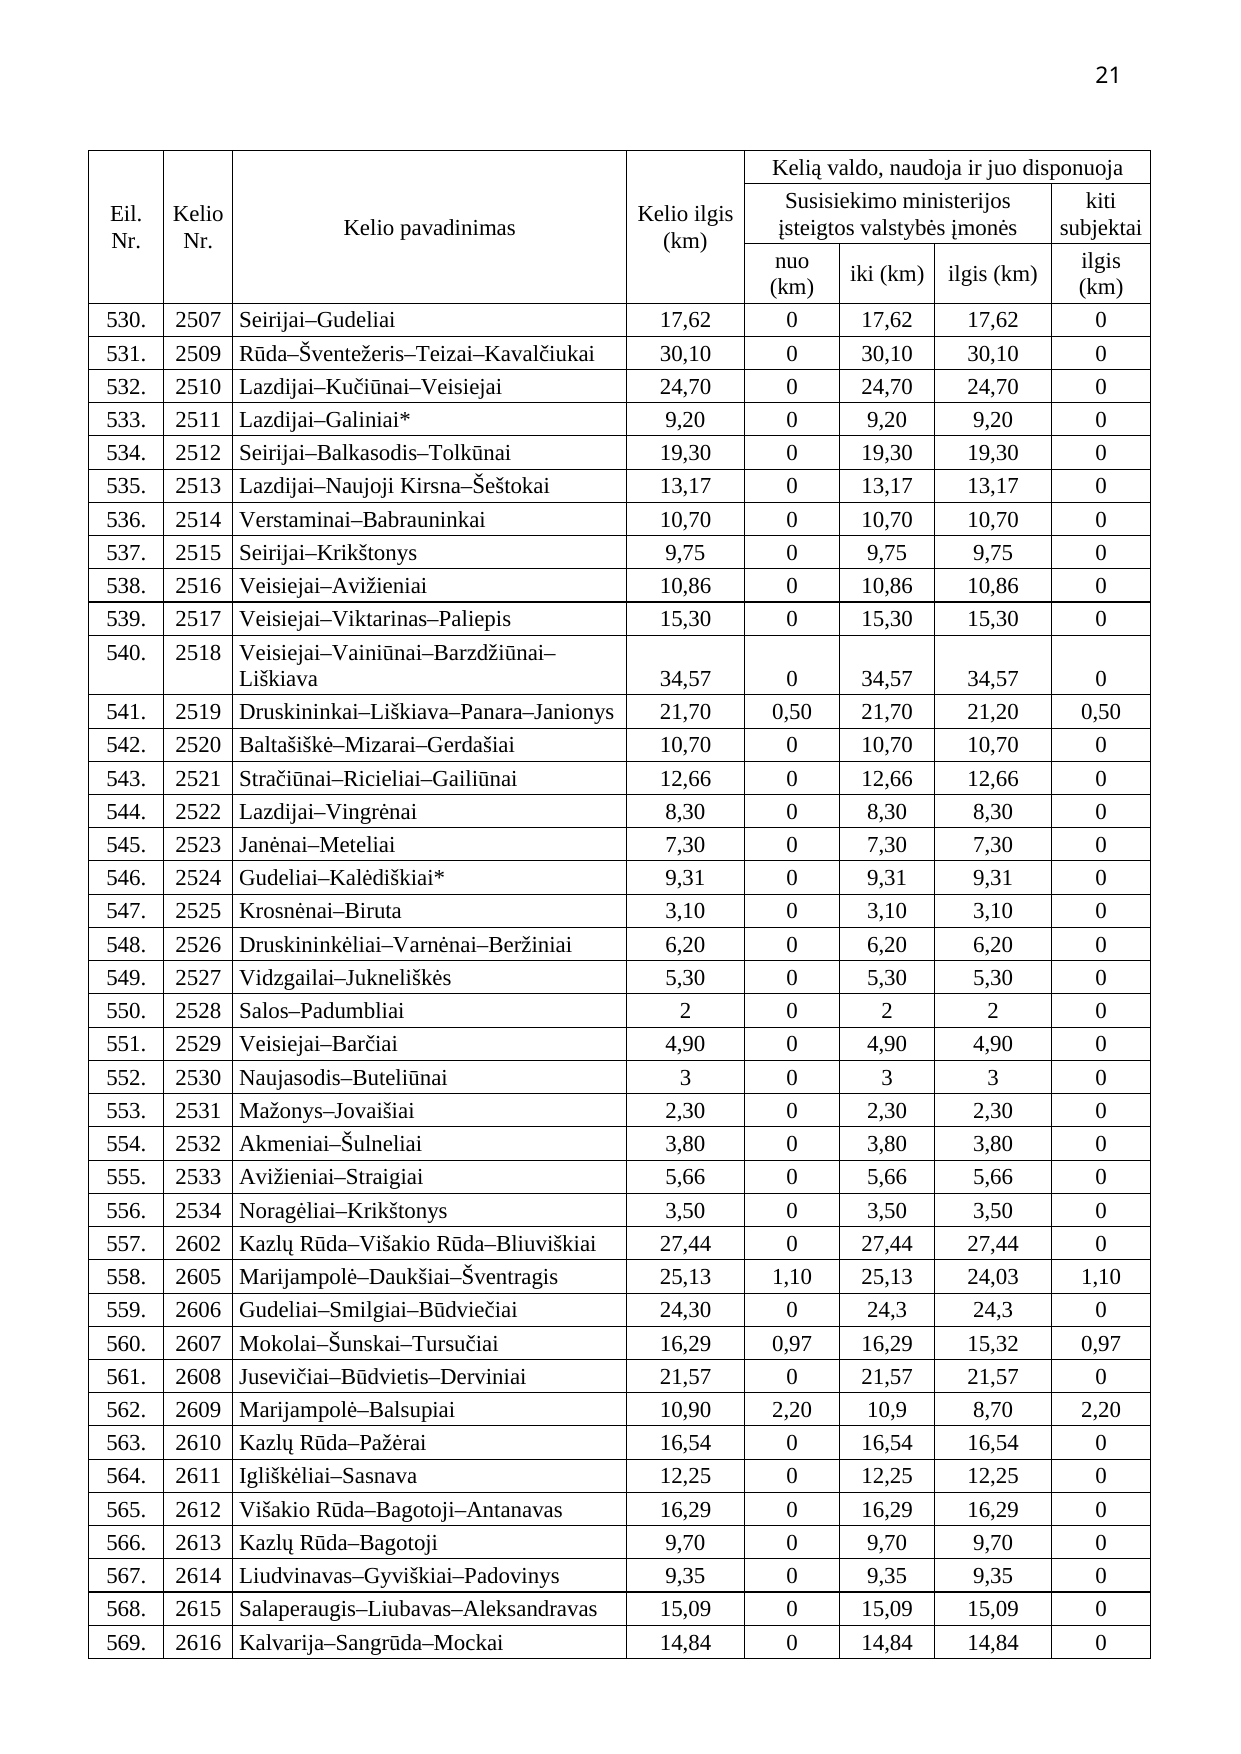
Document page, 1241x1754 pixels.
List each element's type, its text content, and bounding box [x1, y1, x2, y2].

table_cell 9,31 [840, 861, 934, 894]
table_cell 30,10 [627, 337, 744, 369]
table_cell 10,70 [935, 503, 1051, 535]
table_cell 2507 [164, 304, 232, 336]
table_cell Mokolai–Šunskai–Tursučiai [233, 1327, 626, 1359]
table_cell 2611 [164, 1460, 232, 1492]
table_cell 0 [745, 636, 839, 694]
table_cell 0 [745, 503, 839, 535]
table_cell 9,20 [627, 403, 744, 435]
table_cell 2,20 [1052, 1393, 1150, 1425]
table_cell Kazlų Rūda–Višakio Rūda–Bliuviškiai [233, 1227, 626, 1259]
table_cell 15,30 [935, 603, 1051, 635]
table_cell Kazlų Rūda–Bagotoji [233, 1526, 626, 1558]
table_cell 10,70 [627, 503, 744, 535]
table_cell 24,70 [840, 370, 934, 402]
table_cell 2528 [164, 994, 232, 1027]
table_cell Gudeliai–Kalėdiškiai* [233, 861, 626, 894]
table_cell 2613 [164, 1526, 232, 1558]
table_cell 16,54 [935, 1426, 1051, 1458]
table_cell 547. [89, 895, 163, 927]
table_cell Druskininkėliai–Varnėnai–Beržiniai [233, 928, 626, 960]
table_cell Vidzgailai–Jukneliškės [233, 961, 626, 993]
table_cell 1,10 [745, 1260, 839, 1292]
table_cell 0 [745, 861, 839, 894]
table_cell 7,30 [935, 828, 1051, 860]
table_cell Janėnai–Meteliai [233, 828, 626, 860]
table_cell 16,29 [840, 1327, 934, 1359]
table_cell 0 [745, 536, 839, 568]
table_cell 0 [745, 1493, 839, 1525]
table_cell Veisiejai–Barčiai [233, 1028, 626, 1060]
table_cell 0 [1052, 1094, 1150, 1126]
table_cell 0 [1052, 1526, 1150, 1558]
table_cell 0 [1052, 994, 1150, 1027]
table_cell 2531 [164, 1094, 232, 1126]
table_cell Jusevičiai–Būdvietis–Derviniai [233, 1360, 626, 1392]
table_cell 0 [745, 762, 839, 794]
table_cell 9,20 [840, 403, 934, 435]
table_cell 24,30 [627, 1294, 744, 1326]
table_cell 0 [745, 1626, 839, 1658]
table_cell 8,70 [935, 1393, 1051, 1425]
table_cell 4,90 [627, 1028, 744, 1060]
table_cell 2,20 [745, 1393, 839, 1425]
table_cell 0 [1052, 470, 1150, 502]
table_cell 19,30 [627, 436, 744, 468]
table_cell 10,70 [840, 503, 934, 535]
table_cell 2526 [164, 928, 232, 960]
table_cell 531. [89, 337, 163, 369]
table_cell 2 [840, 994, 934, 1027]
table_cell 568. [89, 1593, 163, 1625]
table_cell 15,30 [840, 603, 934, 635]
table_cell 555. [89, 1161, 163, 1193]
table_cell 2517 [164, 603, 232, 635]
table_cell 2534 [164, 1194, 232, 1226]
table_cell 542. [89, 729, 163, 761]
table_cell Lazdijai–Kučiūnai–Veisiejai [233, 370, 626, 402]
table_cell 0,50 [1052, 695, 1150, 727]
table_cell 15,30 [627, 603, 744, 635]
table_cell 15,09 [935, 1593, 1051, 1625]
table_cell 536. [89, 503, 163, 535]
table_cell 24,3 [935, 1294, 1051, 1326]
table_cell 16,29 [840, 1493, 934, 1525]
table_cell 2523 [164, 828, 232, 860]
table_cell 0 [1052, 370, 1150, 402]
table_cell 2530 [164, 1061, 232, 1093]
table_cell 0 [1052, 1360, 1150, 1392]
table_cell 2512 [164, 436, 232, 468]
table_cell 15,09 [627, 1593, 744, 1625]
table_cell 13,17 [627, 470, 744, 502]
table_cell Seirijai–Balkasodis–Tolkūnai [233, 436, 626, 468]
table_cell 2,30 [935, 1094, 1051, 1126]
table_cell 0 [745, 304, 839, 336]
table_cell 9,31 [627, 861, 744, 894]
table_cell 3 [935, 1061, 1051, 1093]
table_cell 10,70 [935, 729, 1051, 761]
table_cell 0 [745, 1593, 839, 1625]
table_cell 34,57 [935, 636, 1051, 694]
table_cell iki (km) [840, 244, 934, 302]
table_cell 0 [1052, 536, 1150, 568]
table_cell 560. [89, 1327, 163, 1359]
table_cell Kalvarija–Sangrūda–Mockai [233, 1626, 626, 1658]
table_cell 15,09 [840, 1593, 934, 1625]
table_cell Akmeniai–Šulneliai [233, 1127, 626, 1159]
table_cell 0 [1052, 861, 1150, 894]
table_cell 0 [1052, 403, 1150, 435]
table_cell 2522 [164, 795, 232, 827]
table_cell 0,50 [745, 695, 839, 727]
table_cell 549. [89, 961, 163, 993]
table_cell 14,84 [627, 1626, 744, 1658]
table_cell Susisiekimo ministerijos įsteigtos valstybės įmonės [745, 184, 1051, 243]
table_cell Veisiejai–Avižieniai [233, 569, 626, 601]
table_cell 12,66 [627, 762, 744, 794]
table_cell 9,75 [627, 536, 744, 568]
table_cell kiti subjektai [1052, 184, 1150, 243]
table_cell Veisiejai–Vainiūnai–Barzdžiūnai–Liškiava [233, 636, 626, 694]
table_cell 27,44 [840, 1227, 934, 1259]
table_cell Avižieniai–Straigiai [233, 1161, 626, 1193]
table_cell Kazlų Rūda–Pažėrai [233, 1426, 626, 1458]
table_cell 533. [89, 403, 163, 435]
table_cell 0 [1052, 1593, 1150, 1625]
table_cell 0 [745, 1194, 839, 1226]
table_cell 8,30 [935, 795, 1051, 827]
table_cell 16,29 [627, 1493, 744, 1525]
table_cell 558. [89, 1260, 163, 1292]
table_cell 2,30 [840, 1094, 934, 1126]
table_cell Stračiūnai–Ricieliai–Gailiūnai [233, 762, 626, 794]
table_cell 15,32 [935, 1327, 1051, 1359]
table_cell 0 [1052, 1294, 1150, 1326]
table_cell 3,10 [627, 895, 744, 927]
table_cell 2509 [164, 337, 232, 369]
table_cell 0 [745, 828, 839, 860]
table_cell 552. [89, 1061, 163, 1093]
table_cell 7,30 [840, 828, 934, 860]
table_cell 2533 [164, 1161, 232, 1193]
table_cell 9,70 [840, 1526, 934, 1558]
table_cell 0 [745, 370, 839, 402]
table_cell 3,80 [935, 1127, 1051, 1159]
table_cell 530. [89, 304, 163, 336]
table_cell 541. [89, 695, 163, 727]
table_cell 8,30 [840, 795, 934, 827]
table_cell Višakio Rūda–Bagotoji–Antanavas [233, 1493, 626, 1525]
table_cell 2515 [164, 536, 232, 568]
table_cell 9,31 [935, 861, 1051, 894]
table_cell Lazdijai–Galiniai* [233, 403, 626, 435]
table_cell 0 [745, 928, 839, 960]
table_cell 565. [89, 1493, 163, 1525]
table_cell 566. [89, 1526, 163, 1558]
table_cell 10,9 [840, 1393, 934, 1425]
table_cell 6,20 [840, 928, 934, 960]
table_cell 550. [89, 994, 163, 1027]
table_cell 0 [1052, 436, 1150, 468]
table_cell Marijampolė–Balsupiai [233, 1393, 626, 1425]
table_cell 6,20 [627, 928, 744, 960]
table_cell 559. [89, 1294, 163, 1326]
table_cell 5,66 [627, 1161, 744, 1193]
table_cell 2519 [164, 695, 232, 727]
table_cell 2529 [164, 1028, 232, 1060]
table_cell 0 [745, 1294, 839, 1326]
table_cell 0 [1052, 1626, 1150, 1658]
table_cell 2616 [164, 1626, 232, 1658]
table_header Kelią valdo, naudoja ir juo disponuoja [745, 151, 1150, 183]
table_cell 0 [1052, 503, 1150, 535]
table_cell 34,57 [627, 636, 744, 694]
table_cell 0,97 [745, 1327, 839, 1359]
table_cell Druskininkai–Liškiava–Panara–Janionys [233, 695, 626, 727]
table_cell 0 [745, 895, 839, 927]
table_cell 0 [1052, 1227, 1150, 1259]
table_cell 2610 [164, 1426, 232, 1458]
table_cell 539. [89, 603, 163, 635]
table_cell 19,30 [935, 436, 1051, 468]
table_cell 2520 [164, 729, 232, 761]
table_cell Marijampolė–Daukšiai–Šventragis [233, 1260, 626, 1292]
table_cell 24,70 [627, 370, 744, 402]
table_cell 25,13 [627, 1260, 744, 1292]
table_cell 19,30 [840, 436, 934, 468]
table_cell 21,57 [627, 1360, 744, 1392]
table_cell Salos–Padumbliai [233, 994, 626, 1027]
table_cell 543. [89, 762, 163, 794]
table_cell Lazdijai–Vingrėnai [233, 795, 626, 827]
table_cell Veisiejai–Viktarinas–Paliepis [233, 603, 626, 635]
table_cell 21,57 [840, 1360, 934, 1392]
table_cell Lazdijai–Naujoji Kirsna–Šeštokai [233, 470, 626, 502]
table_cell 10,86 [935, 569, 1051, 601]
table_cell 2518 [164, 636, 232, 694]
table_cell 21,70 [840, 695, 934, 727]
table_cell 551. [89, 1028, 163, 1060]
table_cell 0 [1052, 569, 1150, 601]
table_cell 14,84 [935, 1626, 1051, 1658]
table_cell 557. [89, 1227, 163, 1259]
table_cell ilgis (km) [1052, 244, 1150, 302]
table_cell 0 [745, 1028, 839, 1060]
table_cell 24,70 [935, 370, 1051, 402]
table_cell 0 [745, 1127, 839, 1159]
table_cell 544. [89, 795, 163, 827]
table_cell 0 [745, 1061, 839, 1093]
table_cell 6,20 [935, 928, 1051, 960]
table_cell Baltašiškė–Mizarai–Gerdašiai [233, 729, 626, 761]
table_cell 9,70 [935, 1526, 1051, 1558]
table_cell Noragėliai–Krikštonys [233, 1194, 626, 1226]
table_cell 0 [1052, 337, 1150, 369]
table_cell 3 [840, 1061, 934, 1093]
table_cell 0 [1052, 1194, 1150, 1226]
table_cell 0 [745, 470, 839, 502]
table_cell 540. [89, 636, 163, 694]
table_cell 13,17 [840, 470, 934, 502]
table_cell 532. [89, 370, 163, 402]
table_cell 0 [745, 1360, 839, 1392]
table_cell 0 [745, 1526, 839, 1558]
table_cell 2612 [164, 1493, 232, 1525]
table_cell Verstaminai–Babrauninkai [233, 503, 626, 535]
table_cell Rūda–Šventežeris–Teizai–Kavalčiukai [233, 337, 626, 369]
table_cell Krosnėnai–Biruta [233, 895, 626, 927]
table_cell 2516 [164, 569, 232, 601]
table_cell 535. [89, 470, 163, 502]
table_cell 0 [745, 1559, 839, 1591]
table_cell 534. [89, 436, 163, 468]
table_cell 3,50 [935, 1194, 1051, 1226]
table_cell 9,20 [935, 403, 1051, 435]
table_cell 0 [745, 1227, 839, 1259]
table_cell 2615 [164, 1593, 232, 1625]
table_cell 0 [745, 1460, 839, 1492]
table_cell 0 [1052, 961, 1150, 993]
table_cell 9,75 [935, 536, 1051, 568]
table_cell 10,70 [840, 729, 934, 761]
table_cell 567. [89, 1559, 163, 1591]
table_cell 2513 [164, 470, 232, 502]
table_cell 3,50 [627, 1194, 744, 1226]
table_cell Liudvinavas–Gyviškiai–Padovinys [233, 1559, 626, 1591]
table_cell 2605 [164, 1260, 232, 1292]
table_cell ilgis (km) [935, 244, 1051, 302]
table_cell 0 [1052, 304, 1150, 336]
table_cell 0 [1052, 828, 1150, 860]
table_cell 3,80 [840, 1127, 934, 1159]
table_cell nuo (km) [745, 244, 839, 302]
table_cell Gudeliai–Smilgiai–Būdviečiai [233, 1294, 626, 1326]
table_cell 546. [89, 861, 163, 894]
table_cell 2510 [164, 370, 232, 402]
table_cell 563. [89, 1426, 163, 1458]
table_cell 554. [89, 1127, 163, 1159]
table_cell 12,25 [840, 1460, 934, 1492]
table_cell 2514 [164, 503, 232, 535]
table_cell 5,30 [935, 961, 1051, 993]
table_cell 17,62 [627, 304, 744, 336]
table_cell 0 [745, 1094, 839, 1126]
table_cell 0 [1052, 636, 1150, 694]
table_cell 9,35 [627, 1559, 744, 1591]
table_cell 561. [89, 1360, 163, 1392]
table_cell 10,86 [840, 569, 934, 601]
table_cell 0 [1052, 1061, 1150, 1093]
table_cell 17,62 [935, 304, 1051, 336]
table_header Eil. Nr. [89, 151, 163, 302]
table_cell 17,62 [840, 304, 934, 336]
table_cell 16,54 [627, 1426, 744, 1458]
table_cell 0 [1052, 1426, 1150, 1458]
table_cell 12,25 [935, 1460, 1051, 1492]
table_cell 553. [89, 1094, 163, 1126]
table_cell 9,75 [840, 536, 934, 568]
table_cell 21,57 [935, 1360, 1051, 1392]
table_cell 0 [1052, 729, 1150, 761]
table_cell 0 [745, 337, 839, 369]
table_cell 3,10 [840, 895, 934, 927]
table_cell 0 [1052, 1559, 1150, 1591]
table_cell 0 [1052, 762, 1150, 794]
table_cell 12,66 [935, 762, 1051, 794]
table_cell 10,86 [627, 569, 744, 601]
table_cell 0 [1052, 603, 1150, 635]
table_cell 0 [1052, 1028, 1150, 1060]
table_cell 0,97 [1052, 1327, 1150, 1359]
table_cell 2614 [164, 1559, 232, 1591]
table_cell 0 [745, 436, 839, 468]
table_cell 2532 [164, 1127, 232, 1159]
table_cell 12,25 [627, 1460, 744, 1492]
table_cell 3,80 [627, 1127, 744, 1159]
table_cell 0 [745, 961, 839, 993]
table_cell 3,50 [840, 1194, 934, 1226]
table_cell 2525 [164, 895, 232, 927]
table_cell Igliškėliai–Sasnava [233, 1460, 626, 1492]
table_cell 10,90 [627, 1393, 744, 1425]
table_cell 548. [89, 928, 163, 960]
table_cell Salaperaugis–Liubavas–Aleksandravas [233, 1593, 626, 1625]
table_header Kelio pavadinimas [233, 151, 626, 302]
table_cell 2,30 [627, 1094, 744, 1126]
table_cell 3,10 [935, 895, 1051, 927]
table_cell 0 [1052, 1161, 1150, 1193]
table_cell 0 [745, 795, 839, 827]
table_cell 2 [627, 994, 744, 1027]
table_cell 0 [745, 1161, 839, 1193]
table_cell Naujasodis–Buteliūnai [233, 1061, 626, 1093]
table_cell 0 [1052, 1460, 1150, 1492]
table_cell 0 [745, 1426, 839, 1458]
table_cell 30,10 [840, 337, 934, 369]
table_cell 3 [627, 1061, 744, 1093]
table_cell 30,10 [935, 337, 1051, 369]
table_cell 2524 [164, 861, 232, 894]
table_cell 569. [89, 1626, 163, 1658]
table_header Kelio ilgis (km) [627, 151, 744, 302]
table_cell 24,3 [840, 1294, 934, 1326]
table_cell 545. [89, 828, 163, 860]
table_cell 25,13 [840, 1260, 934, 1292]
table_cell 2607 [164, 1327, 232, 1359]
table_cell 16,29 [935, 1493, 1051, 1525]
table_cell Mažonys–Jovaišiai [233, 1094, 626, 1126]
table_cell 0 [745, 403, 839, 435]
table_cell 9,35 [840, 1559, 934, 1591]
table_cell 5,66 [840, 1161, 934, 1193]
table_cell 34,57 [840, 636, 934, 694]
table_cell 16,54 [840, 1426, 934, 1458]
table_cell 8,30 [627, 795, 744, 827]
table_cell 2511 [164, 403, 232, 435]
table_cell 4,90 [935, 1028, 1051, 1060]
table_cell 0 [745, 603, 839, 635]
table_cell 2606 [164, 1294, 232, 1326]
table_cell 24,03 [935, 1260, 1051, 1292]
table_cell 10,70 [627, 729, 744, 761]
table_cell 2609 [164, 1393, 232, 1425]
table_cell 556. [89, 1194, 163, 1226]
table_cell 5,66 [935, 1161, 1051, 1193]
table_cell 5,30 [840, 961, 934, 993]
table_cell 0 [1052, 795, 1150, 827]
table_cell 9,70 [627, 1526, 744, 1558]
table_cell 0 [745, 569, 839, 601]
table_cell 21,20 [935, 695, 1051, 727]
table_cell 2608 [164, 1360, 232, 1392]
table_cell 0 [1052, 928, 1150, 960]
table_header Kelio Nr. [164, 151, 232, 302]
table_cell 0 [1052, 895, 1150, 927]
table_cell 562. [89, 1393, 163, 1425]
table_cell 0 [745, 994, 839, 1027]
table_cell 537. [89, 536, 163, 568]
table_cell 7,30 [627, 828, 744, 860]
table_cell 27,44 [627, 1227, 744, 1259]
table_cell 21,70 [627, 695, 744, 727]
table_cell 5,30 [627, 961, 744, 993]
table_cell 538. [89, 569, 163, 601]
table_cell 2 [935, 994, 1051, 1027]
table_cell 4,90 [840, 1028, 934, 1060]
table_cell 2521 [164, 762, 232, 794]
table_cell 2527 [164, 961, 232, 993]
table_cell 564. [89, 1460, 163, 1492]
table_cell 13,17 [935, 470, 1051, 502]
table_cell 14,84 [840, 1626, 934, 1658]
table_cell 12,66 [840, 762, 934, 794]
table_cell 0 [745, 729, 839, 761]
table_cell Seirijai–Gudeliai [233, 304, 626, 336]
table_cell 9,35 [935, 1559, 1051, 1591]
table_cell 0 [1052, 1493, 1150, 1525]
table_cell Seirijai–Krikštonys [233, 536, 626, 568]
table_cell 27,44 [935, 1227, 1051, 1259]
table_cell 2602 [164, 1227, 232, 1259]
table_cell 0 [1052, 1127, 1150, 1159]
table_cell 1,10 [1052, 1260, 1150, 1292]
table_cell 16,29 [627, 1327, 744, 1359]
